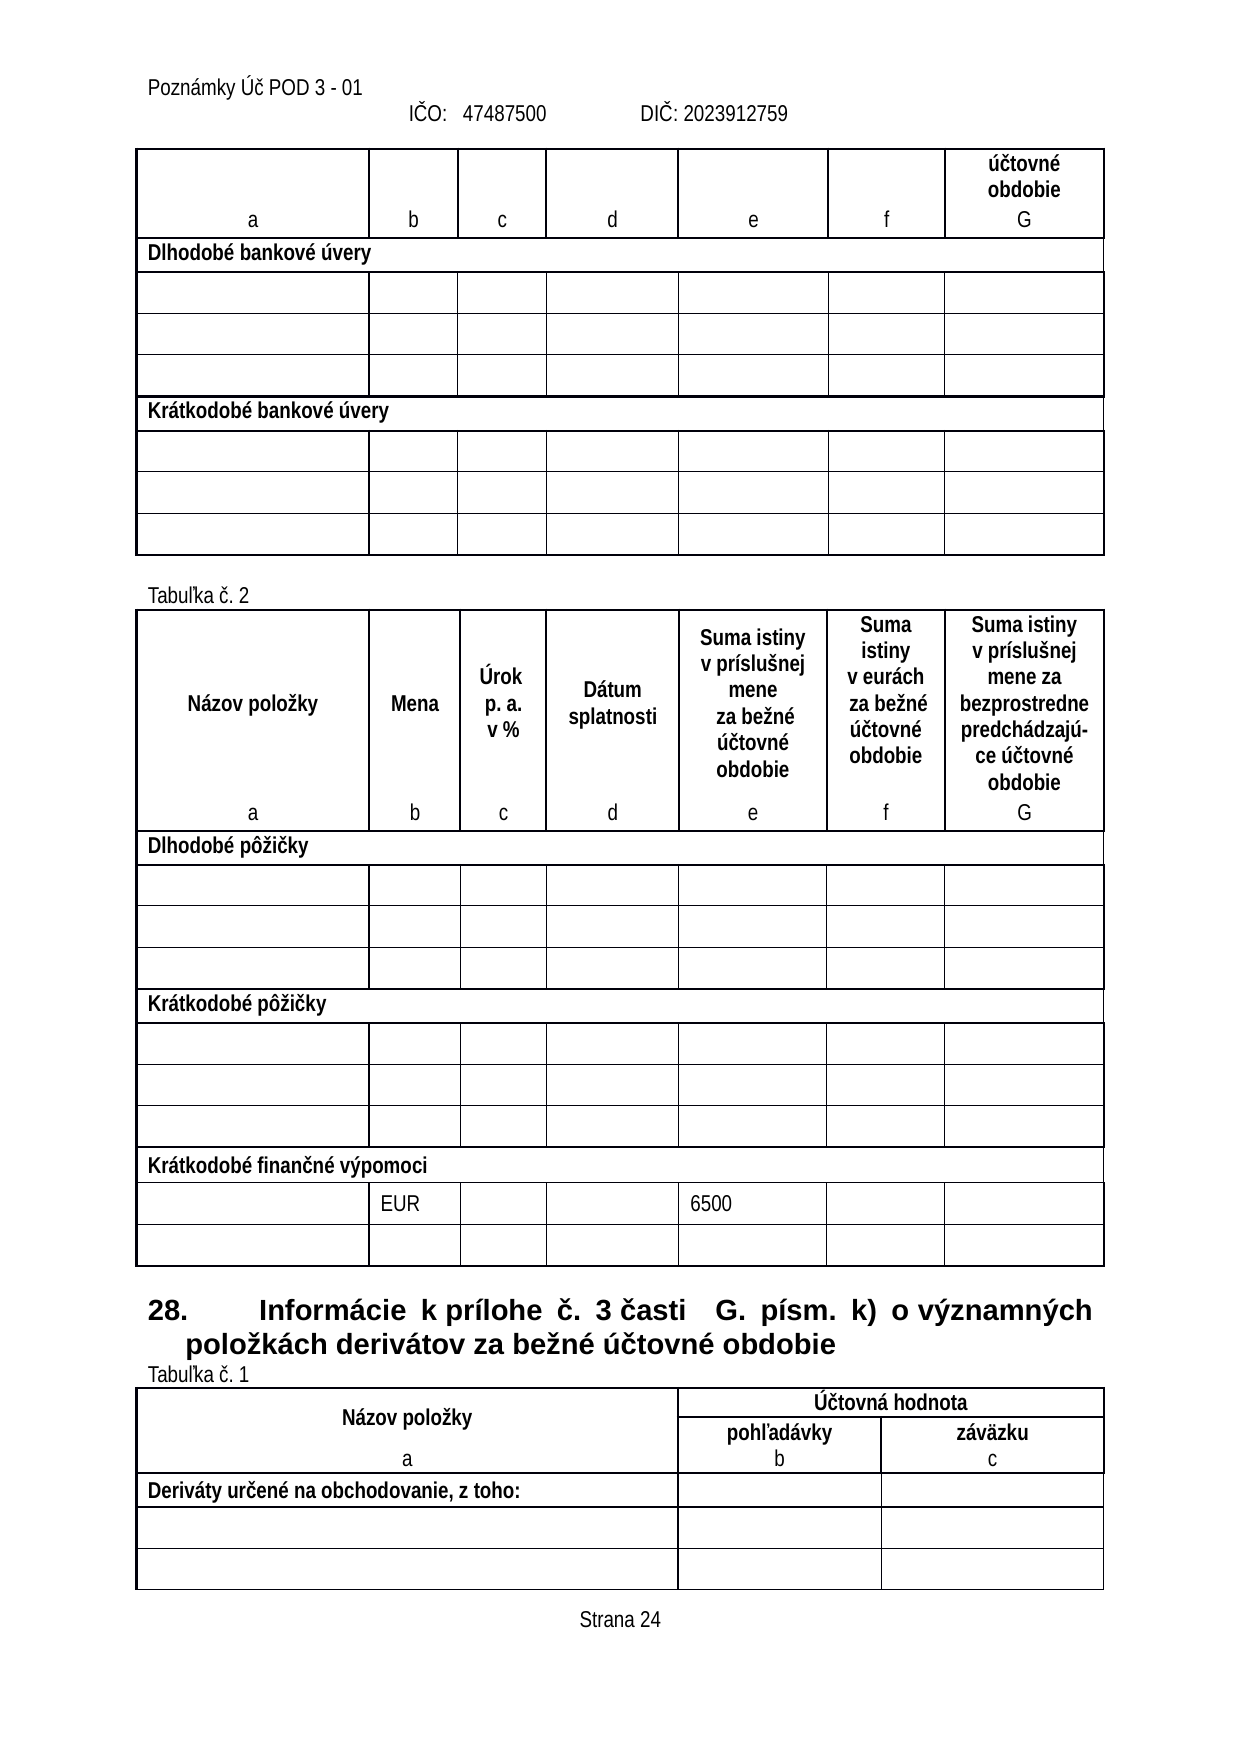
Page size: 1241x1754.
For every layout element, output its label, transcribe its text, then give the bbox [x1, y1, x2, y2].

table_cell [461, 866, 546, 905]
table_cell [458, 472, 546, 512]
table_cell [945, 906, 1103, 947]
table_cell [370, 1225, 460, 1265]
table_cell [461, 1024, 546, 1064]
text Tabuľka č. 1 [148, 1361, 1092, 1387]
table_cell [547, 472, 678, 512]
table_cell [370, 355, 457, 395]
table_cell [679, 1474, 881, 1506]
table_cell [882, 1508, 1103, 1547]
table_cell [547, 355, 678, 395]
table_cell [547, 948, 678, 988]
table_cell [458, 314, 546, 354]
table_cell [829, 472, 944, 512]
table_cell [945, 472, 1103, 512]
table_cell e [679, 203, 827, 237]
table_cell [829, 273, 944, 313]
table_cell [827, 1106, 944, 1146]
table_cell [679, 1225, 826, 1265]
table_cell [679, 355, 828, 395]
table_cell b [370, 203, 457, 237]
table_cell a [138, 203, 368, 237]
table_cell Dlhodobé bankové úvery [138, 239, 1103, 271]
table_cell [138, 1106, 368, 1146]
table_cell [679, 906, 826, 947]
table_cell [138, 1549, 677, 1589]
table_cell [138, 273, 368, 313]
table_cell [679, 514, 828, 554]
table_cell c [461, 795, 545, 829]
table_header [370, 150, 457, 202]
table_cell [461, 1065, 546, 1105]
table_cell [370, 314, 457, 354]
table_cell [827, 906, 944, 947]
table_header Účtovná hodnota [679, 1389, 1103, 1416]
table_cell [461, 1183, 546, 1224]
table_cell [458, 355, 546, 395]
table_header [459, 150, 545, 202]
table_cell Krátkodobé pôžičky [138, 990, 1103, 1022]
table_cell a [138, 1445, 677, 1472]
table_cell G [946, 203, 1103, 237]
table_cell [547, 1106, 678, 1146]
table_cell [370, 1065, 460, 1105]
text Tabuľka č. 2 [148, 582, 1092, 608]
table_cell [945, 1065, 1103, 1105]
table_header Názov položky [138, 1389, 677, 1445]
table_cell [679, 314, 828, 354]
table_cell d [547, 795, 678, 829]
table_cell [945, 1183, 1103, 1224]
table_cell [827, 1024, 944, 1064]
table_cell Krátkodobé bankové úvery [138, 398, 1103, 430]
table_header [679, 150, 827, 202]
table_cell [370, 1024, 460, 1064]
table_cell [547, 1065, 678, 1105]
table_header [547, 150, 677, 202]
table_cell [882, 1549, 1103, 1589]
table_cell c [459, 203, 545, 237]
table_cell [461, 1225, 546, 1265]
table_cell [945, 1225, 1103, 1265]
table_cell [138, 1065, 368, 1105]
table_cell [829, 314, 944, 354]
table_header Názov položky [138, 611, 368, 795]
table_cell [458, 273, 546, 313]
list Informácie k prílohe č. 3 časti G. písm. k) o významných položkách derivátov za bežné účtovné obdobie [148, 1293, 1092, 1361]
table_cell [945, 948, 1103, 988]
table_cell [138, 906, 368, 947]
table_cell [547, 273, 678, 313]
table_cell b [370, 795, 459, 829]
table_header Suma istiny v eurách za bežné účtovné obdobie [828, 611, 944, 795]
table_cell [679, 1024, 826, 1064]
table_header Úrok p. a. v % [461, 611, 545, 795]
table_cell f [829, 203, 944, 237]
table_cell [945, 1024, 1103, 1064]
table_cell [370, 866, 460, 905]
table_cell [679, 1508, 881, 1547]
table_cell [458, 514, 546, 554]
table_cell [547, 514, 678, 554]
table_cell b [679, 1445, 880, 1472]
table_cell [827, 948, 944, 988]
table_cell [679, 1065, 826, 1105]
table_cell [138, 1024, 368, 1064]
table_cell [138, 472, 368, 512]
table_cell [679, 1106, 826, 1146]
table_header [829, 150, 944, 202]
table_cell [829, 514, 944, 554]
table_cell [370, 1106, 460, 1146]
table_cell [829, 432, 944, 471]
table_cell [138, 432, 368, 471]
table_cell [547, 906, 678, 947]
table_cell [829, 355, 944, 395]
table_cell [547, 1225, 678, 1265]
table_header Suma istiny v príslušnej mene za bežné účtovné obdobie [680, 611, 826, 795]
table_header [138, 150, 368, 202]
table_cell [547, 1183, 678, 1224]
table_header Suma istiny v príslušnej mene za bezprostredne predchádzajú-ce účtovné obdobie [946, 611, 1103, 795]
table_cell [679, 948, 826, 988]
table_cell [461, 1106, 546, 1146]
table_header Dátum splatnosti [547, 611, 678, 795]
table_cell [138, 866, 368, 905]
table_cell pohľadávky [679, 1418, 880, 1445]
table_cell 6500 [679, 1183, 826, 1224]
table_cell [138, 355, 368, 395]
table_cell [945, 1106, 1103, 1146]
table_cell [945, 866, 1103, 905]
table_cell [827, 1183, 944, 1224]
table_header Mena [370, 611, 459, 795]
table_cell [882, 1474, 1103, 1506]
table_cell [945, 514, 1103, 554]
table_cell [370, 514, 457, 554]
table_cell [458, 432, 546, 471]
table_cell Dlhodobé pôžičky [138, 832, 1103, 864]
table_cell a [138, 795, 368, 829]
table_cell [547, 866, 678, 905]
table_cell EUR [370, 1183, 460, 1224]
table_cell [827, 1065, 944, 1105]
table_cell [679, 472, 828, 512]
table_cell [827, 1225, 944, 1265]
table_cell [370, 948, 460, 988]
table_cell [138, 948, 368, 988]
table_cell [138, 514, 368, 554]
table_cell G [946, 795, 1103, 829]
table_cell e [680, 795, 826, 829]
table_cell [945, 432, 1103, 471]
table_cell c [882, 1445, 1103, 1472]
table_header účtovné obdobie [946, 150, 1103, 202]
table_cell Krátkodobé finančné výpomoci [138, 1148, 1103, 1182]
table_cell [461, 948, 546, 988]
table_cell [547, 314, 678, 354]
table_cell [679, 432, 828, 471]
table_cell [138, 1183, 368, 1224]
table_cell [370, 432, 457, 471]
table_cell [370, 906, 460, 947]
table_cell [547, 1024, 678, 1064]
table_cell [370, 273, 457, 313]
table_cell [461, 906, 546, 947]
table_cell [138, 314, 368, 354]
table_cell [547, 432, 678, 471]
table_cell [679, 273, 828, 313]
table_cell Deriváty určené na obchodovanie, z toho: [138, 1474, 677, 1506]
table_cell [370, 472, 457, 512]
table_cell [945, 314, 1103, 354]
table_cell [827, 866, 944, 905]
table_cell [945, 355, 1103, 395]
table_cell d [547, 203, 677, 237]
table_cell f [828, 795, 944, 829]
table_cell [679, 866, 826, 905]
table_cell [138, 1225, 368, 1265]
table_cell [679, 1549, 881, 1589]
table_cell [945, 273, 1103, 313]
table_cell [138, 1508, 677, 1547]
table_cell záväzku [882, 1418, 1103, 1445]
